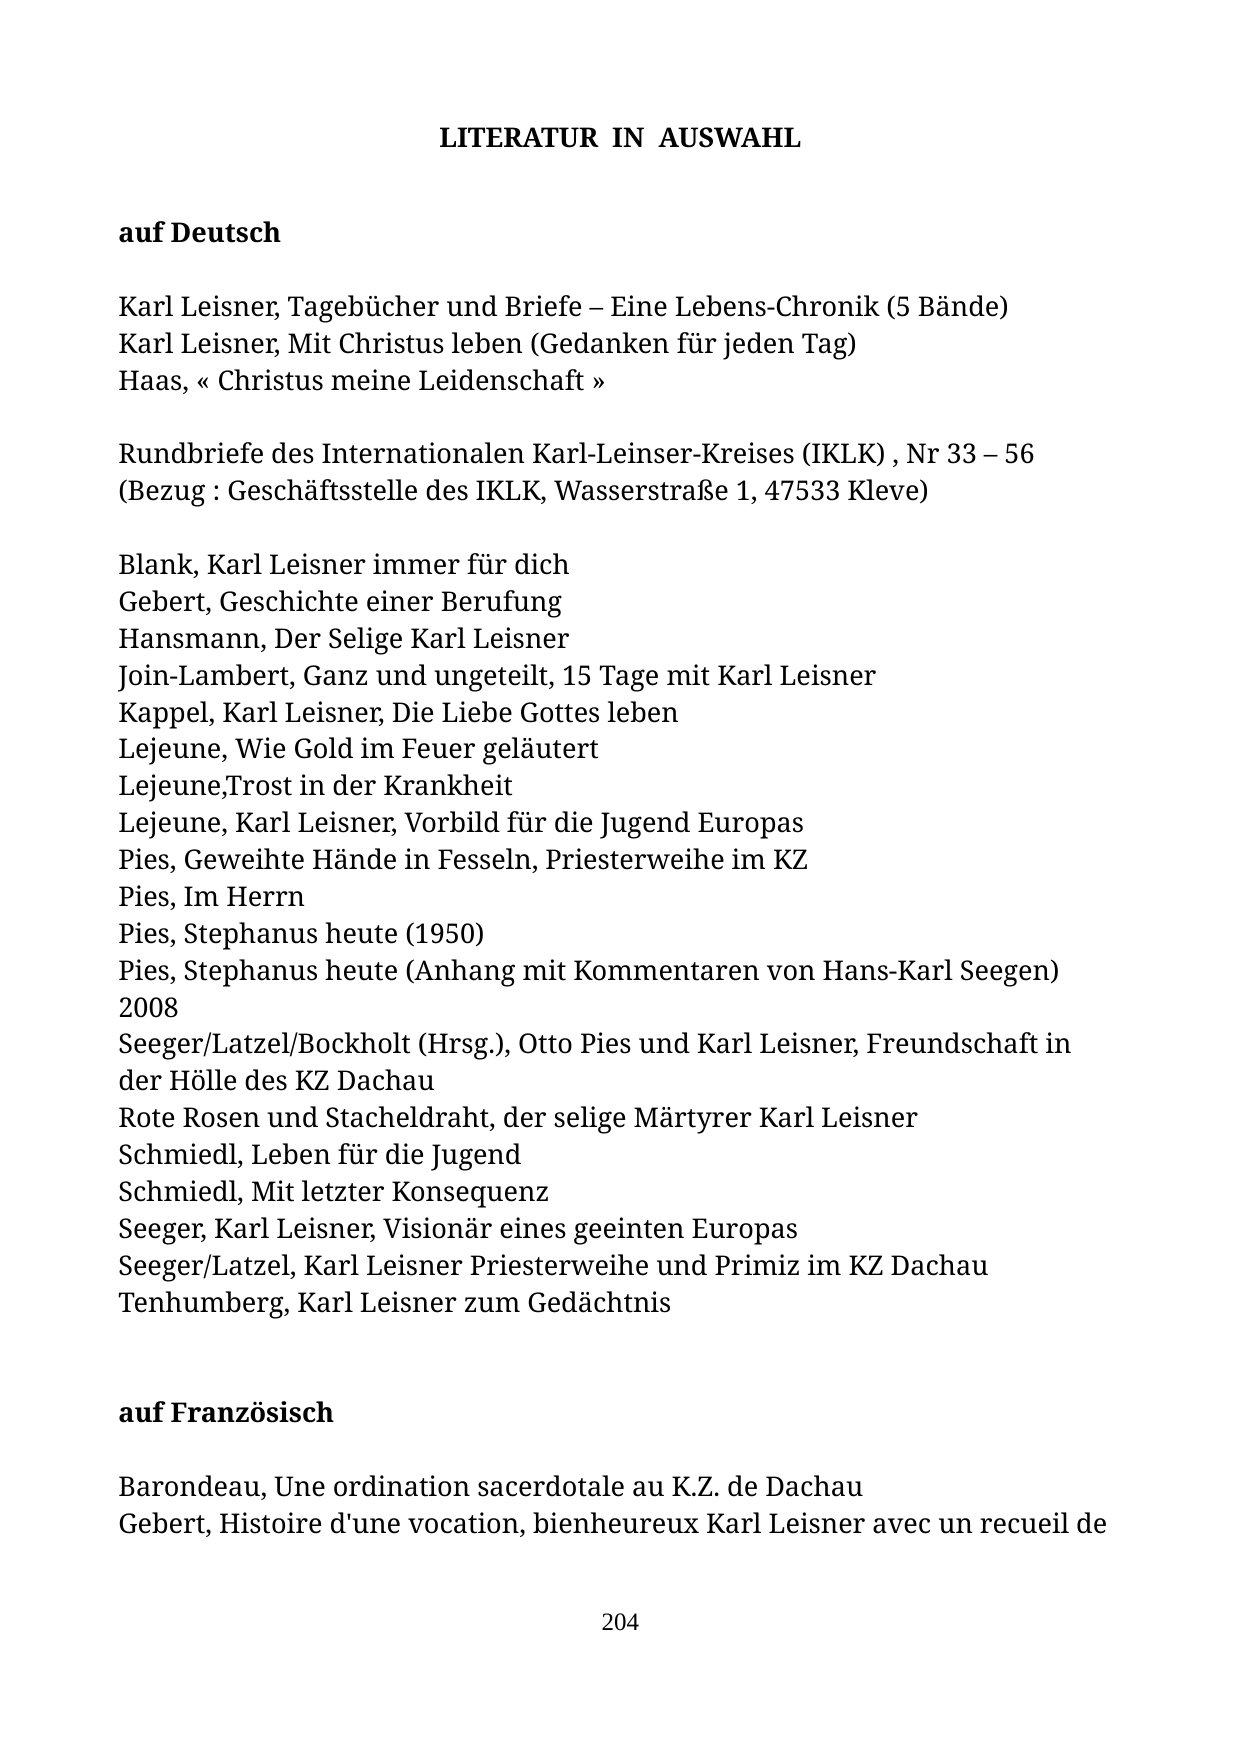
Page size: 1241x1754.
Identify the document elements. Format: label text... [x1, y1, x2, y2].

text auf Französisch [118, 1394, 1122, 1431]
text Seeger, Karl Leisner, Visionär eines geeinten Europas [118, 1209, 1122, 1246]
text Karl Leisner, Tagebücher und Briefe – Eine Lebens-Chronik (5 Bände) [118, 287, 1122, 324]
text Tenhumberg, Karl Leisner zum Gedächtnis [118, 1283, 1122, 1320]
text Seeger/Latzel, Karl Leisner Priesterweihe und Primiz im KZ Dachau [118, 1246, 1122, 1283]
text Schmiedl, Mit letzter Konsequenz [118, 1172, 1122, 1209]
text Seeger/Latzel/Bockholt (Hrsg.), Otto Pies und Karl Leisner, Freundschaft in der Hölle des KZ Dachau [118, 1025, 1122, 1099]
text Pies, Geweihte Hände in Fesseln, Priesterweihe im KZ [118, 841, 1122, 877]
text Rundbriefe des Internationalen Karl-Leinser-Kreises (IKLK) , Nr 33 – 56 [118, 435, 1122, 472]
text LITERATUR IN AUSWAHL [118, 118, 1122, 155]
text Rote Rosen und Stacheldraht, der selige Märtyrer Karl Leisner [118, 1099, 1122, 1136]
text auf Deutsch [118, 214, 1122, 251]
text Gebert, Geschichte einer Berufung [118, 582, 1122, 619]
text Hansmann, Der Selige Karl Leisner [118, 619, 1122, 656]
text Join-Lambert, Ganz und ungeteilt, 15 Tage mit Karl Leisner [118, 656, 1122, 693]
text Kappel, Karl Leisner, Die Liebe Gottes leben [118, 693, 1122, 730]
text Schmiedl, Leben für die Jugend [118, 1136, 1122, 1172]
text Haas, « Christus meine Leidenschaft » [118, 361, 1122, 398]
text Karl Leisner, Mit Christus leben (Gedanken für jeden Tag) [118, 324, 1122, 361]
text Lejeune, Karl Leisner, Vorbild für die Jugend Europas [118, 804, 1122, 841]
text Pies, Stephanus heute (Anhang mit Kommentaren von Hans-Karl Seegen) 2008 [118, 951, 1122, 1025]
text Pies, Im Herrn [118, 877, 1122, 914]
text Lejeune, Wie Gold im Feuer geläutert [118, 730, 1122, 767]
text (Bezug : Geschäftsstelle des IKLK, Wasserstraße 1, 47533 Kleve) [118, 472, 1122, 509]
text Barondeau, Une ordination sacerdotale au K.Z. de Dachau [118, 1467, 1122, 1504]
text Blank, Karl Leisner immer für dich [118, 546, 1122, 582]
text Gebert, Histoire d'une vocation, bienheureux Karl Leisner avec un recueil de [118, 1504, 1122, 1541]
text Lejeune,Trost in der Krankheit [118, 767, 1122, 804]
text Pies, Stephanus heute (1950) [118, 914, 1122, 951]
